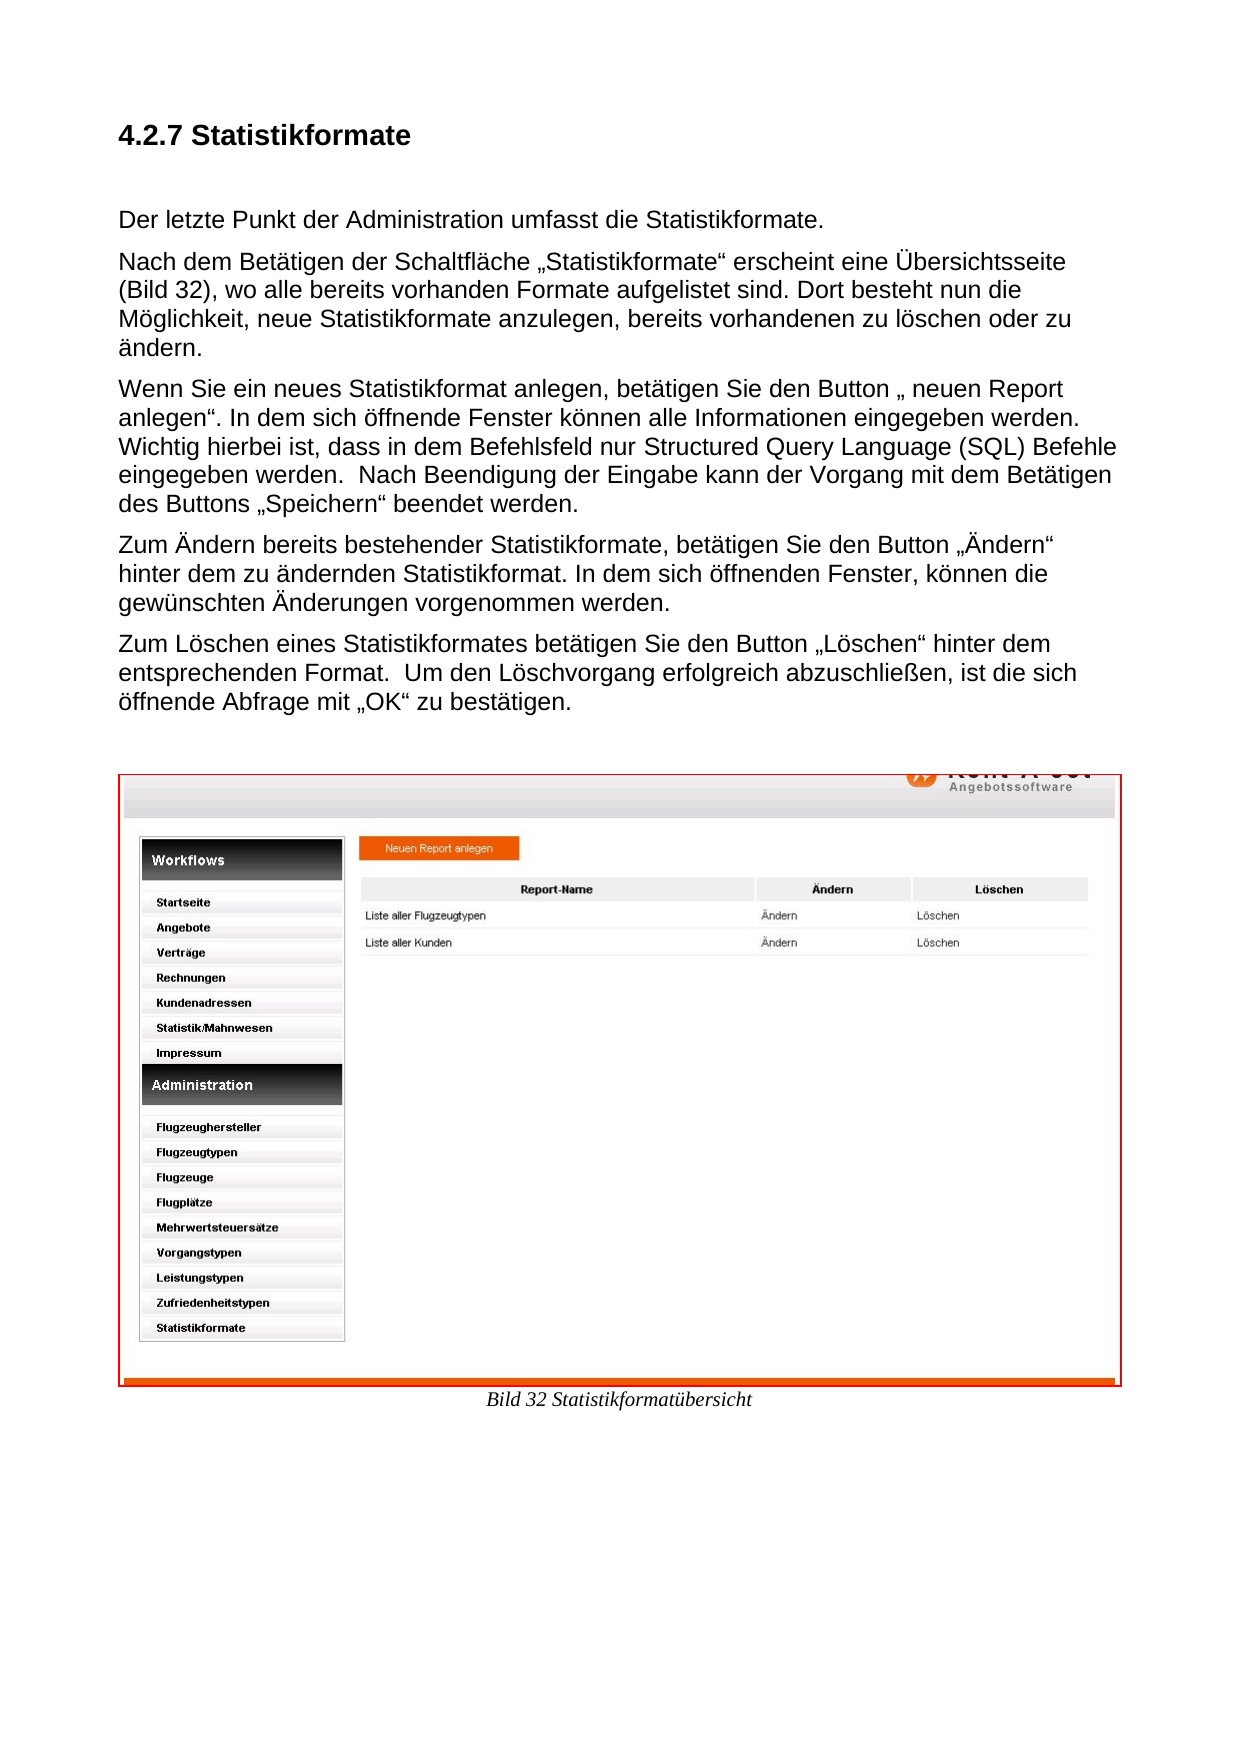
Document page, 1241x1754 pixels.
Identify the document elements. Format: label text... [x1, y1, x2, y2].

picture [118, 774, 1122, 1387]
text Zum Ändern bereits bestehender Statistikformate, betätigen Sie den Button „Ändern“ hinter dem zu ändernden Statistikformat. In dem sich öffnenden Fenster, können die gewünschten Änderungen vorgenommen werden. [118, 530, 1122, 617]
text Zum Löschen eines Statistikformates betätigen Sie den Button „Löschen“ hinter dem entsprechenden Format. Um den Löschvorgang erfolgreich abzuschließen, ist die sich öffnende Abfrage mit „OK“ zu bestätigen. [118, 629, 1122, 715]
text Bild 32 Statistikformatübersicht [118, 1387, 1122, 1411]
subtitle 4.2.7 Statistikformate [118, 118, 1122, 152]
text Wenn Sie ein neues Statistikformat anlegen, betätigen Sie den Button „ neuen Report anlegen“. In dem sich öffnende Fenster können alle Informationen eingegeben werden. Wichtig hierbei ist, dass in dem Befehlsfeld nur Structured Query Language (SQL) Befehle eingegeben werden. Nach Beendigung der Eingabe kann der Vorgang mit dem Betätigen des Buttons „Speichern“ beendet werden. [118, 374, 1122, 518]
text Der letzte Punkt der Administration umfasst die Statistikformate. [118, 205, 1122, 234]
text Nach dem Betätigen der Schaltfläche „Statistikformate“ erscheint eine Übersichtsseite (Bild 32), wo alle bereits vorhanden Formate aufgelistet sind. Dort besteht nun die Möglichkeit, neue Statistikformate anzulegen, bereits vorhandenen zu löschen oder zu ändern. [118, 247, 1122, 362]
